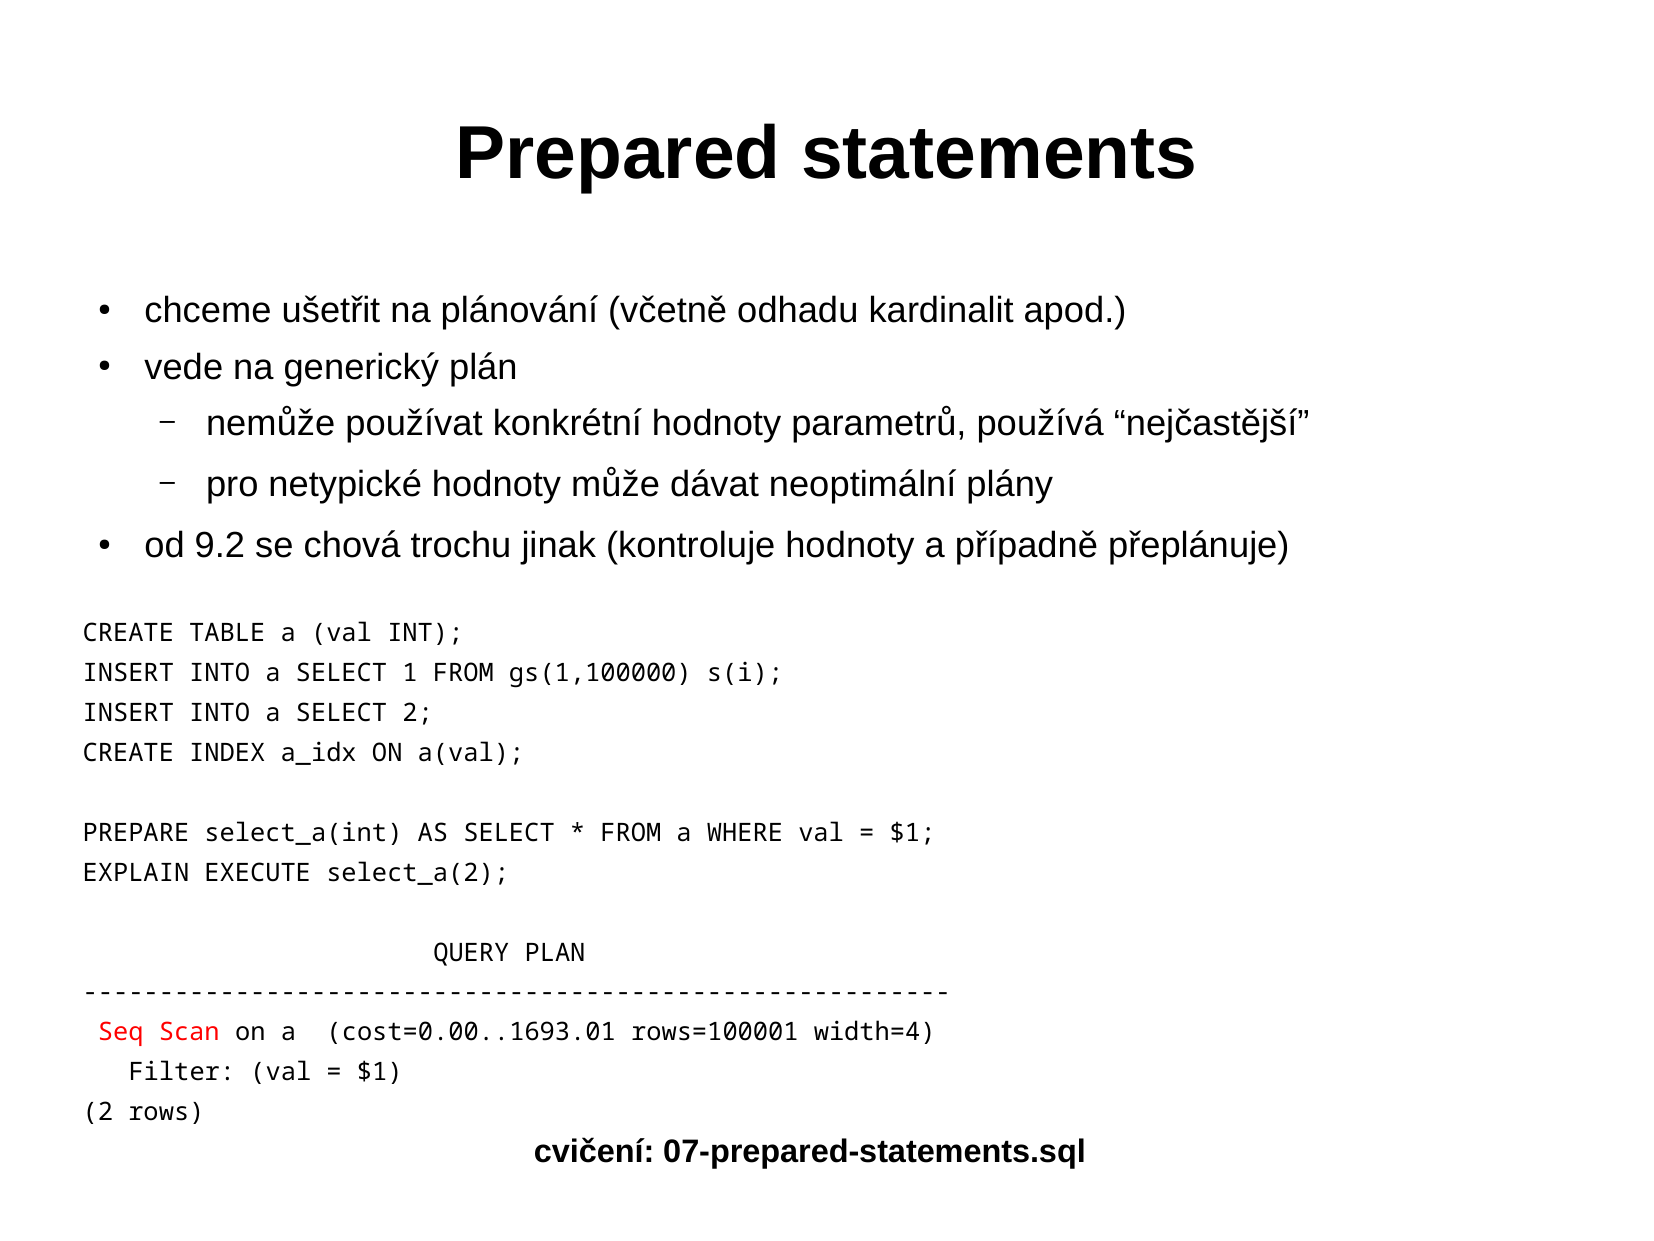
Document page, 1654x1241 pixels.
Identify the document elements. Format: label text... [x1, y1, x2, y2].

title Prepared statements [82, 49, 1571, 257]
list chceme ušetřit na plánování (včetně odhadu kardinalit apod.) vede na generický plán nemůže používat konkrétní hodnoty parametrů, používá “nejčastější” pro netypické hodnoty může dávat neoptimální plány od 9.2 se chová trochu jinak (kontroluje hodnoty a případně přeplánuje) CREATE TABLE a (val INT); INSERT INTO a SELECT 1 FROM gs(1,100000) s(i); INSERT INTO a SELECT 2; CREATE INDEX a_idx ON a(val); PREPARE select_a(int) AS SELECT * FROM a WHERE val = $1; EXPLAIN EXECUTE select_a(2); QUERY PLAN --------------------------------------------------------- Seq Scan on a (cost=0.00..1693.01 rows=100001 width=4) Filter: (val = $1) (2 rows) cvičení: 07-prepared-statements.sql [82, 290, 1538, 1171]
